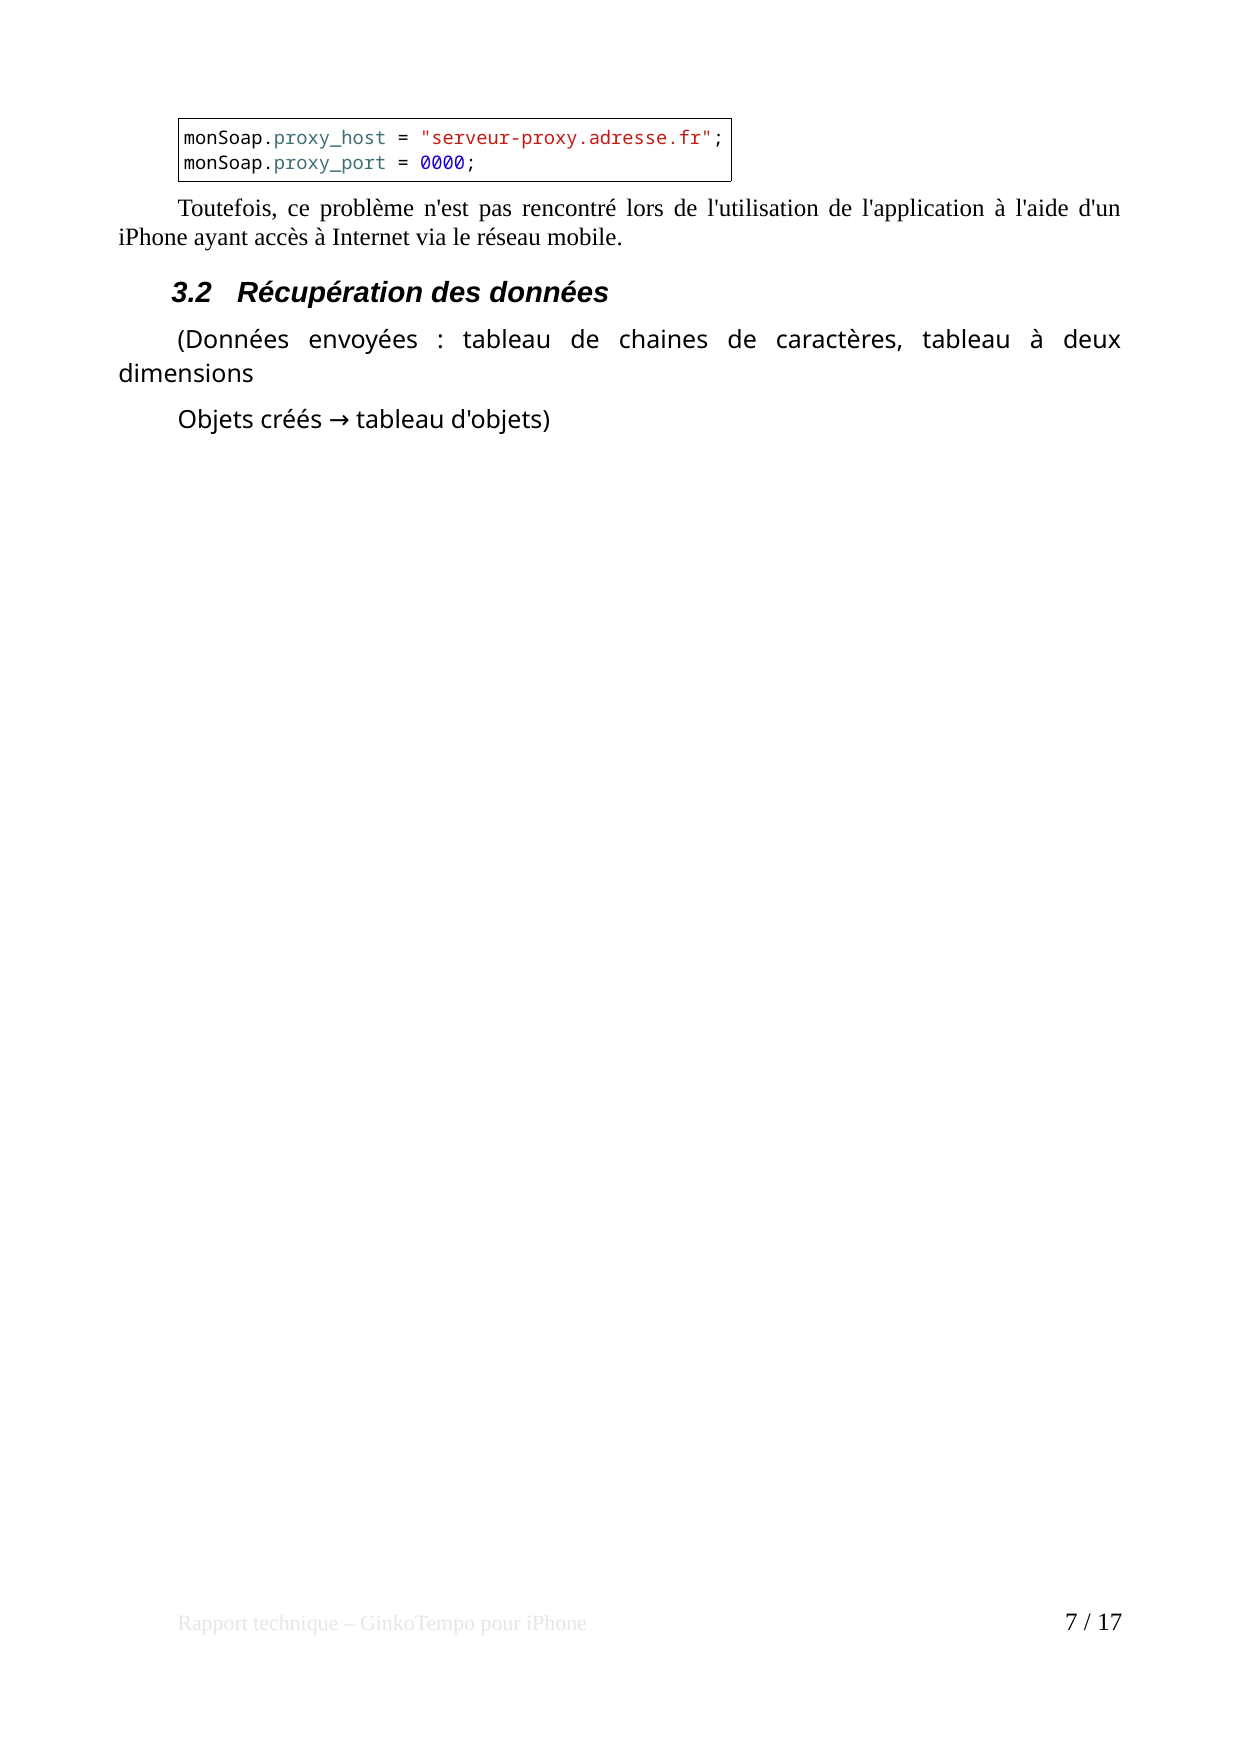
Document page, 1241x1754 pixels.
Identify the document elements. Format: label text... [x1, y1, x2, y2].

text monSoap.proxy_host = "serveur-proxy.adresse.fr"; monSoap.proxy_port = 0000; [179, 119, 731, 181]
text Objets créés → tableau d'objets) [118, 402, 1122, 436]
subtitle Récupération des données [163, 276, 1122, 309]
text Toutefois, ce problème n'est pas rencontré lors de l'utilisation de l'application à l'aide d'un iPhone ayant accès à Internet via le réseau mobile. [118, 193, 1122, 251]
text (Données envoyées : tableau de chaines de caractères, tableau à deux dimensions [118, 322, 1122, 390]
